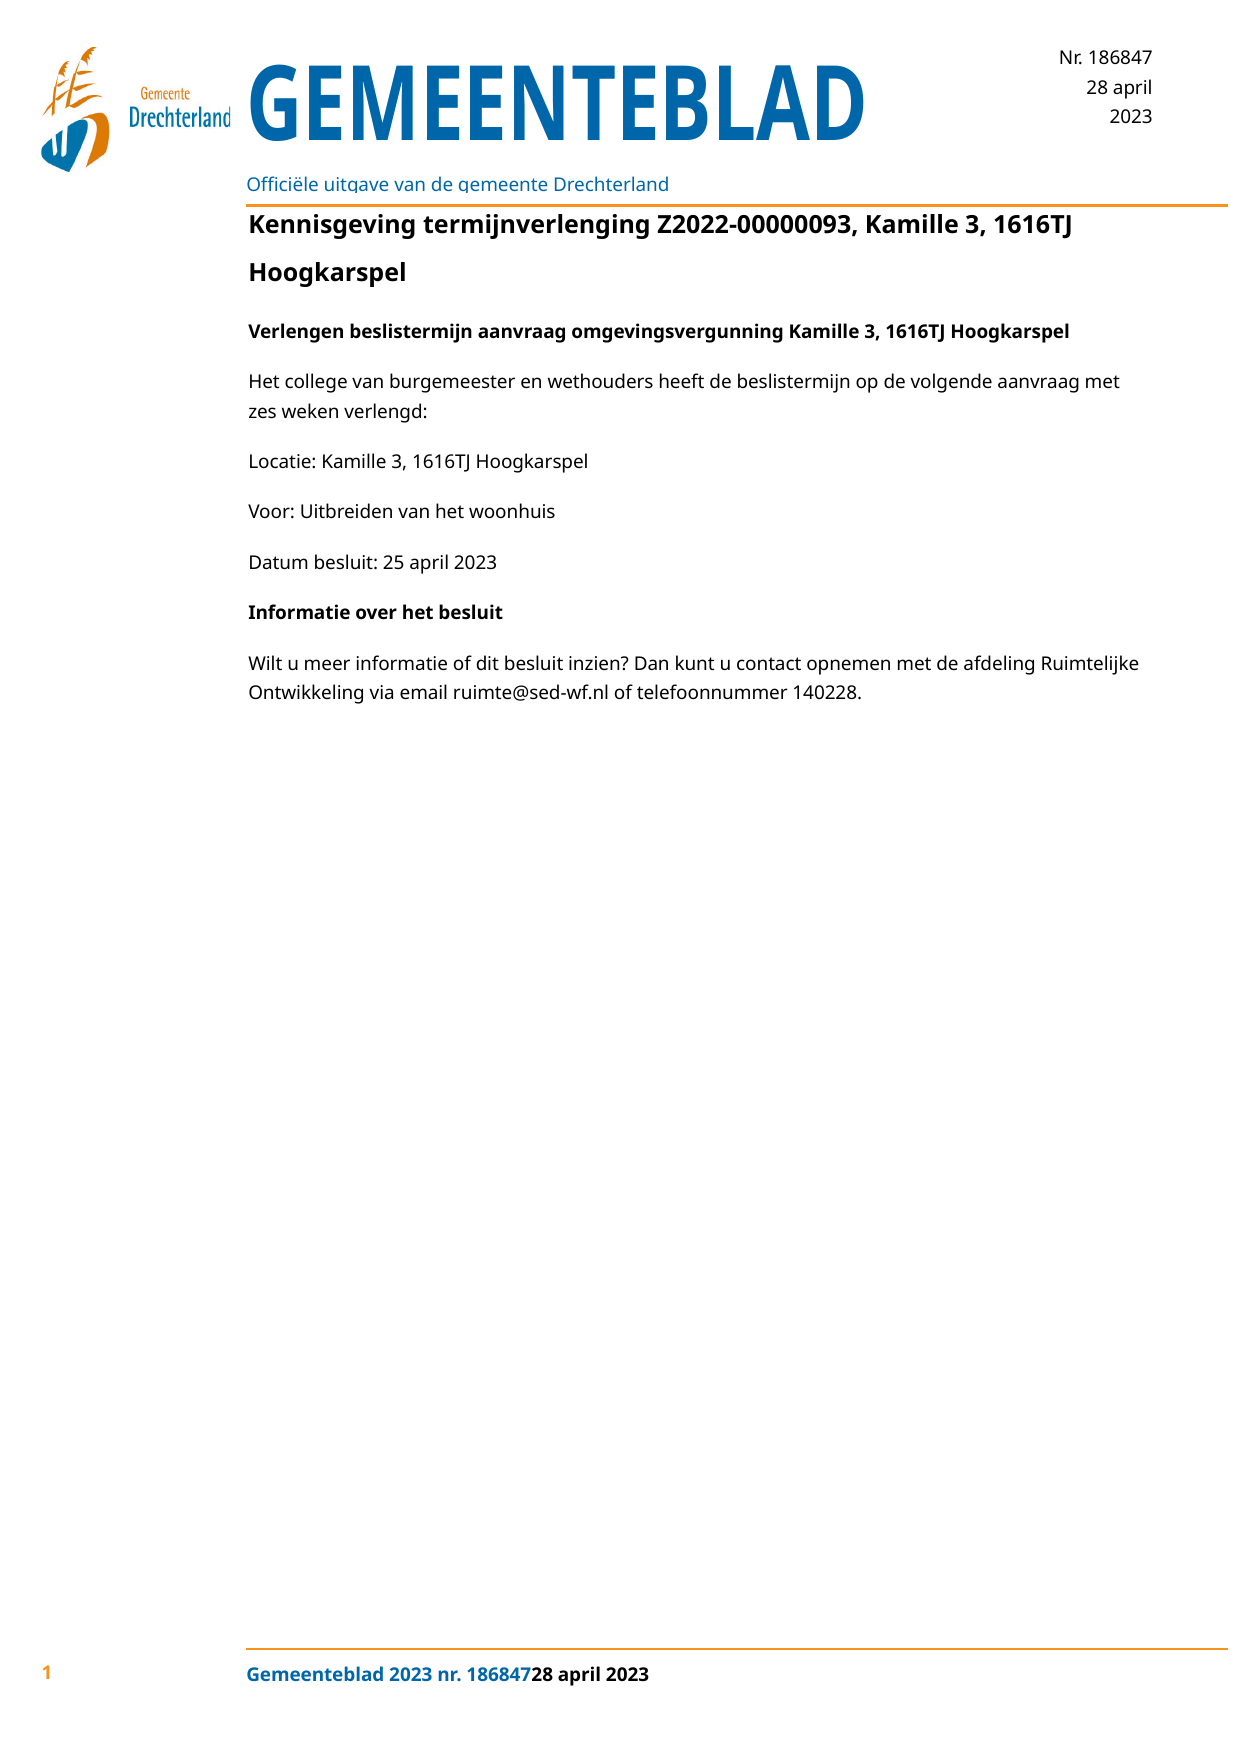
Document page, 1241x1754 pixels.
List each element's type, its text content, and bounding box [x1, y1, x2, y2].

picture [226, 115, 231, 124]
text Locatie: Kamille 3, 1616TJ Hoogkarspel [248, 448, 1152, 474]
text Datum besluit: 25 april 2023 [248, 549, 1152, 575]
text Het college van burgemeester en wethouders heeft de beslistermijn op de volgende aanvraag met zes weken verlengd: [248, 368, 1152, 424]
picture [41, 158, 64, 172]
text Voor: Uitbreiden van het woonhuis [248, 499, 1152, 524]
text Kennisgeving termijnverlenging Z2022-00000093, Kamille 3, 1616TJ Hoogkarspel [248, 207, 1152, 288]
picture [41, 47, 231, 172]
text Informatie over het besluit [248, 599, 1152, 625]
text Verlengen beslistermijn aanvraag omgevingsvergunning Kamille 3, 1616TJ Hoogkarspel [248, 318, 1152, 344]
text Wilt u meer informatie of dit besluit inzien? Dan kunt u contact opnemen met de afdeling Ruimtelijke Ontwikkeling via email ruimte@sed-wf.nl of telefoonnummer 140228. [248, 650, 1152, 705]
